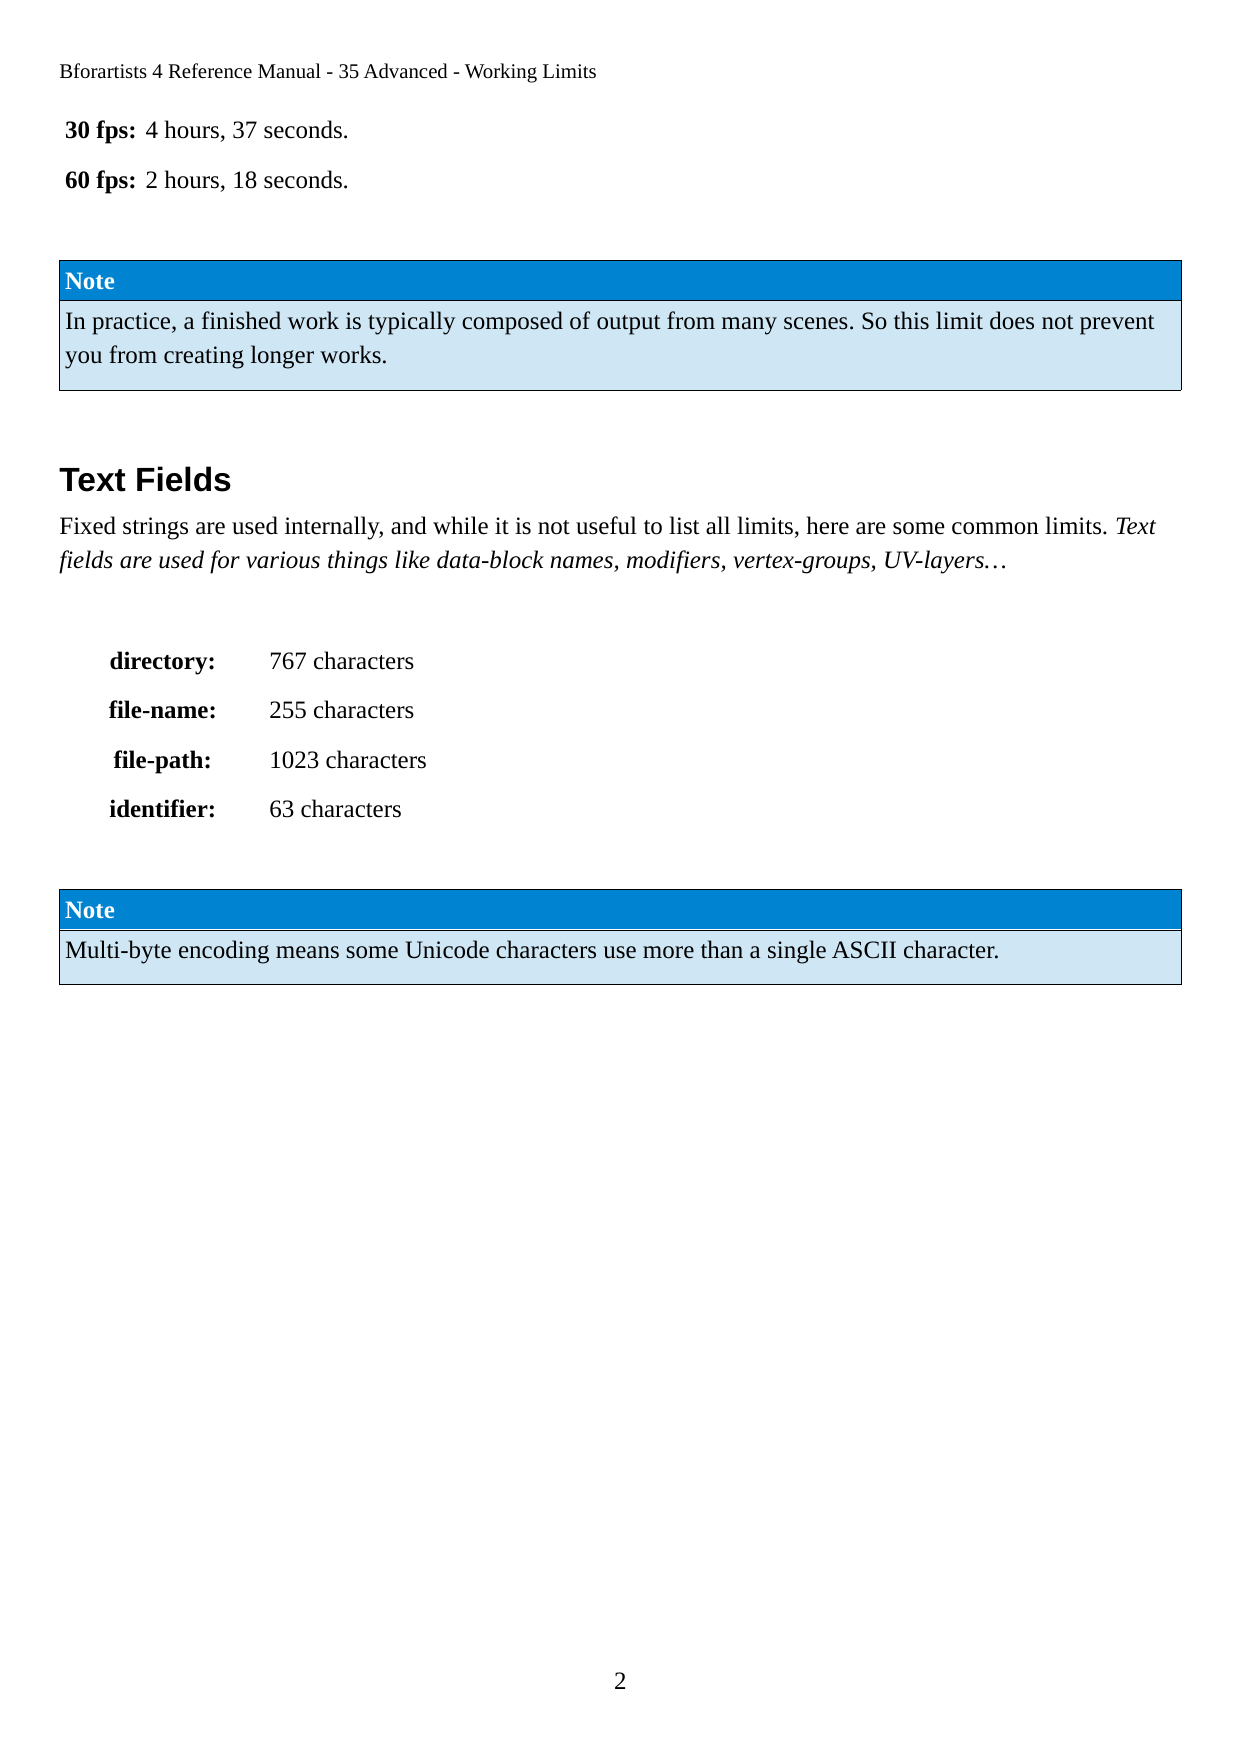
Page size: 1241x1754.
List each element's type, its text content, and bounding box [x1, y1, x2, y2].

table_header directory: [59, 644, 266, 693]
table_header 767 characters [266, 644, 620, 693]
table_cell 30 fps: [59, 113, 142, 162]
table_cell file-name: [59, 693, 266, 742]
table_cell identifier: [59, 791, 266, 840]
table_header Note [60, 890, 1181, 929]
table_cell In practice, a finished work is typically composed of output from many scenes. So this limit does not prevent you from creating longer works. [60, 301, 1181, 390]
table_cell Multi-byte encoding means some Unicode characters use more than a single ASCII character. [60, 931, 1181, 984]
table_cell 1023 characters [266, 742, 620, 791]
table_cell 255 characters [266, 693, 620, 742]
table_header Note [60, 261, 1181, 300]
table_cell file-path: [59, 742, 266, 791]
table_cell 4 hours, 37 seconds. [143, 113, 361, 162]
subtitle Text Fields [59, 460, 1181, 498]
table_cell 60 fps: [59, 162, 142, 211]
text Fixed strings are used internally, and while it is not useful to list all limits, here are some common limits. Text fields are used for various things like data-block names, modifiers, vertex-groups, UV-layers… [59, 511, 1181, 574]
table_cell 63 characters [266, 791, 620, 840]
table_cell 2 hours, 18 seconds. [143, 162, 361, 211]
